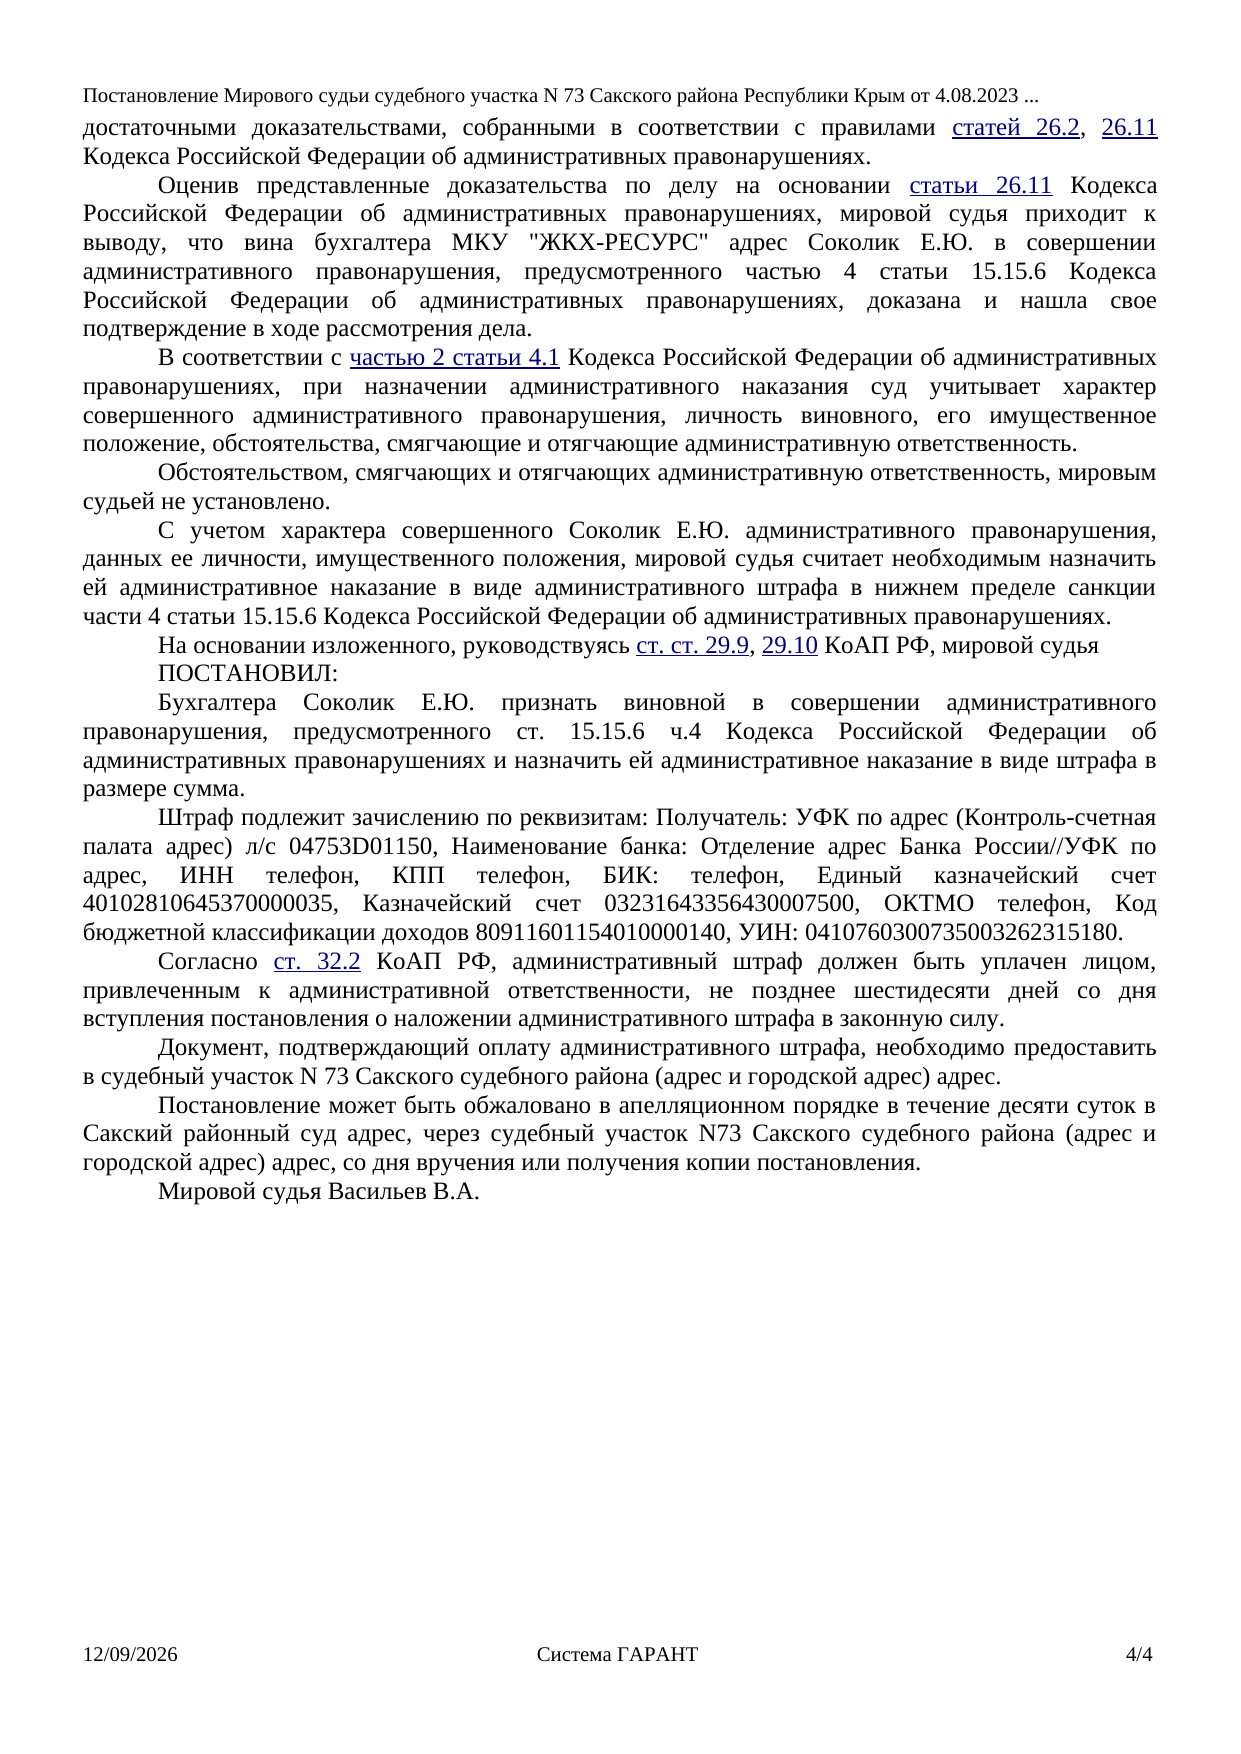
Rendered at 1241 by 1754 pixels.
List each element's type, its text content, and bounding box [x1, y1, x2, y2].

text Бухгалтера Соколик Е.Ю. признать виновной в совершении административного правонарушения, предусмотренного ст. 15.15.6 ч.4 Кодекса Российской Федерации об административных правонарушениях и назначить ей административное наказание в виде штрафа в размере сумма. [83, 687, 1157, 802]
text достаточными доказательствами, собранными в соответствии с правилами статей 26.2, 26.11 Кодекса Российской Федерации об административных правонарушениях. [83, 112, 1157, 170]
text В соответствии с частью 2 статьи 4.1 Кодекса Российской Федерации об административных правонарушениях, при назначении административного наказания суд учитывает характер совершенного административного правонарушения, личность виновного, его имущественное положение, обстоятельства, смягчающие и отягчающие административную ответственность. [83, 342, 1157, 457]
text Мировой судья Васильев В.А. [83, 1176, 1157, 1205]
text Документ, подтверждающий оплату административного штрафа, необходимо предоставить в судебный участок N 73 Сакского судебного района (адрес и городской адрес) адрес. [83, 1032, 1157, 1090]
text С учетом характера совершенного Соколик Е.Ю. административного правонарушения, данных ее личности, имущественного положения, мировой судья считает необходимым назначить ей административное наказание в виде административного штрафа в нижнем пределе санкции части 4 статьи 15.15.6 Кодекса Российской Федерации об административных правонарушениях. [83, 515, 1157, 630]
text ПОСТАНОВИЛ: [83, 658, 1157, 687]
text Постановление может быть обжаловано в апелляционном порядке в течение десяти суток в Сакский районный суд адрес, через судебный участок N73 Сакского судебного района (адрес и городской адрес) адрес, со дня вручения или получения копии постановления. [83, 1090, 1157, 1176]
text Штраф подлежит зачислению по реквизитам: Получатель: УФК по адрес (Контроль-счетная палата адрес) л/с 04753D01150, Наименование банка: Отделение адрес Банка России//УФК по адрес, ИНН телефон, КПП телефон, БИК: телефон, Единый казначейский счет 40102810645370000035, Казначейский счет 03231643356430007500, ОКТМО телефон, Код бюджетной классификации доходов 80911601154010000140, УИН: 0410760300735003262315180. [83, 802, 1157, 946]
text Оценив представленные доказательства по делу на основании статьи 26.11 Кодекса Российской Федерации об административных правонарушениях, мировой судья приходит к выводу, что вина бухгалтера МКУ "ЖКХ-РЕСУРС" адрес Соколик Е.Ю. в совершении административного правонарушения, предусмотренного частью 4 статьи 15.15.6 Кодекса Российской Федерации об административных правонарушениях, доказана и нашла свое подтверждение в ходе рассмотрения дела. [83, 170, 1157, 342]
text На основании изложенного, руководствуясь ст. ст. 29.9, 29.10 КоАП РФ, мировой судья [83, 630, 1157, 658]
text Обстоятельством, смягчающих и отягчающих административную ответственность, мировым судьей не установлено. [83, 457, 1157, 515]
text Согласно ст. 32.2 КоАП РФ, административный штраф должен быть уплачен лицом, привлеченным к административной ответственности, не позднее шестидесяти дней со дня вступления постановления о наложении административного штрафа в законную силу. [83, 946, 1157, 1032]
